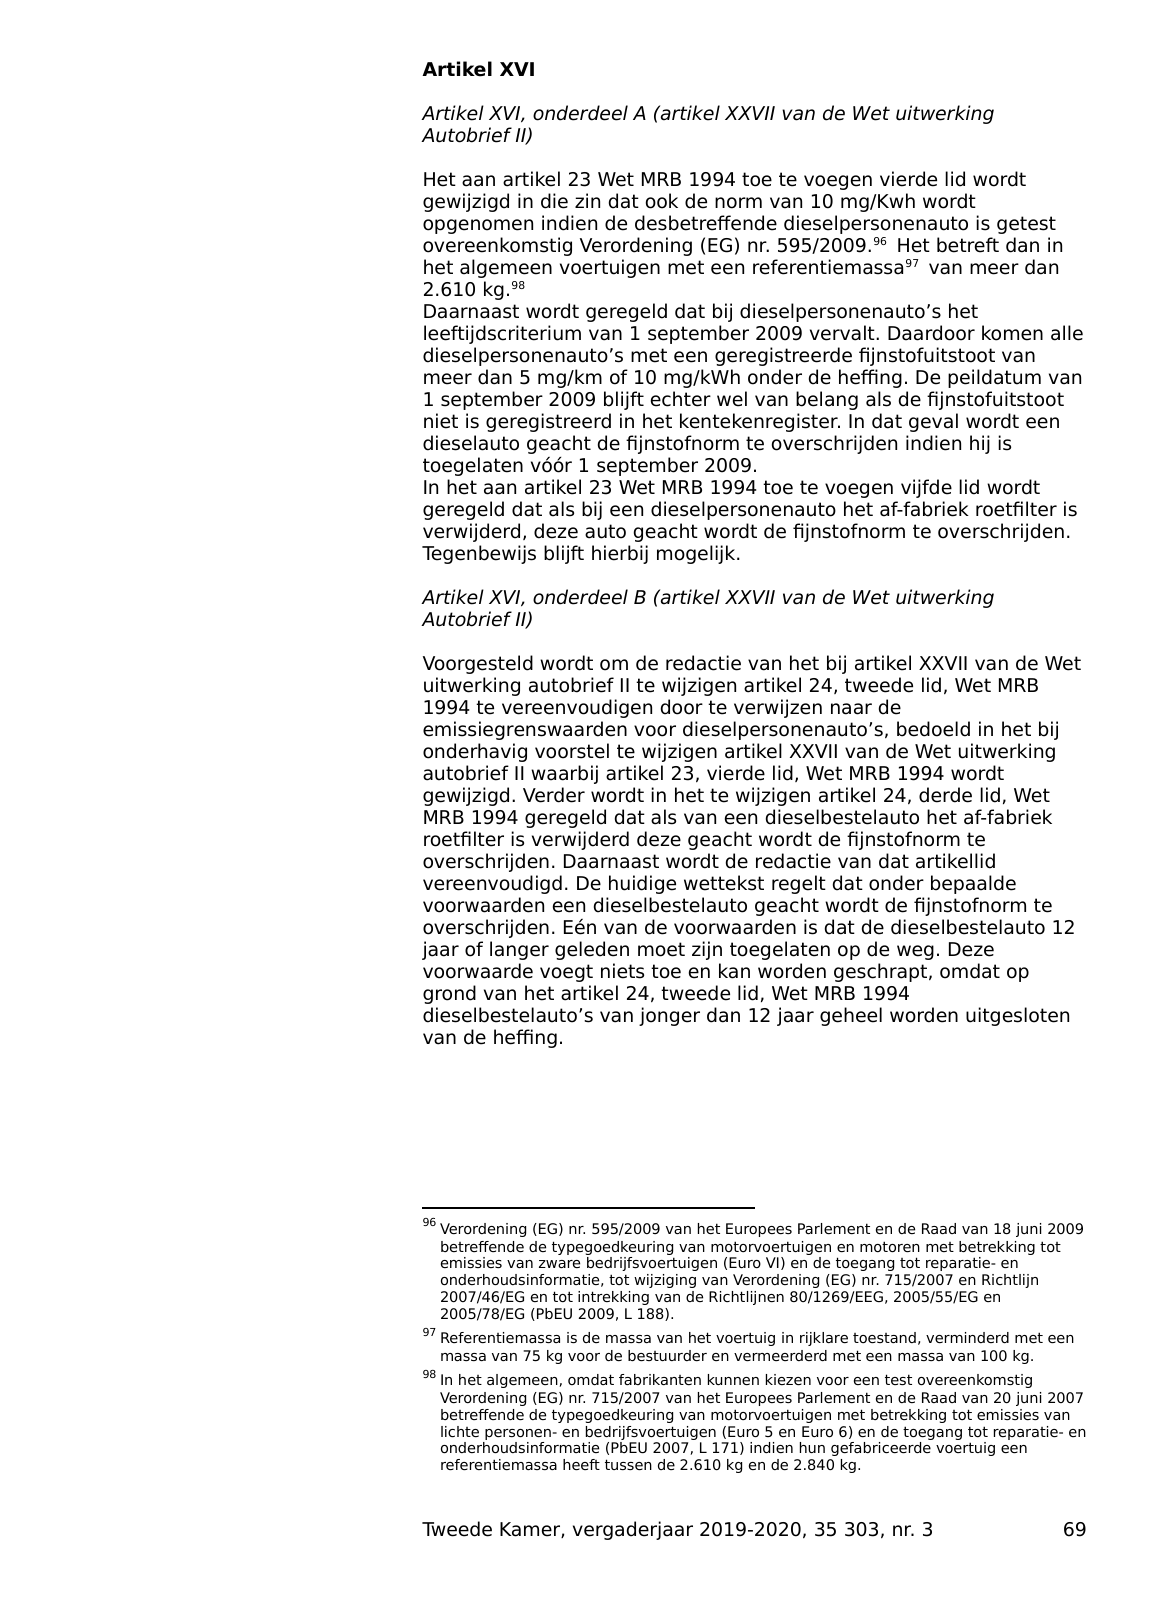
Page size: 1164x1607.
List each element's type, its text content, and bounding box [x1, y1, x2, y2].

text In het algemeen, omdat fabrikanten kunnen kiezen voor een test overeenkomstig Verordening (EG) nr. 715/2007 van het Europees Parlement en de Raad van 20 juni 2007 betreffende de typegoedkeuring van motorvoertuigen met betrekking tot emissies van lichte personen- en bedrijfsvoertuigen (Euro 5 en Euro 6) en de toegang tot reparatie- en onderhoudsinformatie (PbEU 2007, L 171) indien hun gefabriceerde voertuig een referentiemassa heeft tussen de 2.610 kg en de 2.840 kg. [422, 1368, 1087, 1474]
text In het aan artikel 23 Wet MRB 1994 toe te voegen vijfde lid wordt geregeld dat als bij een dieselpersonenauto het af-fabriek roetfilter is verwijderd, deze auto geacht wordt de fijnstofnorm te overschrijden. Tegenbewijs blijft hierbij mogelijk. [422, 477, 1087, 565]
subtitle Artikel XVI, onderdeel A (artikel XXVII van de Wet uitwerking Autobrief II) [422, 103, 1087, 147]
subtitle Artikel XVI, onderdeel B (artikel XXVII van de Wet uitwerking Autobrief II) [422, 587, 1087, 631]
text Referentiemassa is de massa van het voertuig in rijklare toestand, verminderd met een massa van 75 kg voor de bestuurder en vermeerderd met een massa van 100 kg. [422, 1326, 1087, 1365]
text Voorgesteld wordt om de redactie van het bij artikel XXVII van de Wet uitwerking autobrief II te wijzigen artikel 24, tweede lid, Wet MRB 1994 te vereenvoudigen door te verwijzen naar de emissiegrenswaarden voor dieselpersonenauto’s, bedoeld in het bij onderhavig voorstel te wijzigen artikel XXVII van de Wet uitwerking autobrief II waarbij artikel 23, vierde lid, Wet MRB 1994 wordt gewijzigd. Verder wordt in het te wijzigen artikel 24, derde lid, Wet MRB 1994 geregeld dat als van een dieselbestelauto het af-fabriek roetfilter is verwijderd deze geacht wordt de fijnstofnorm te overschrijden. Daarnaast wordt de redactie van dat artikellid vereenvoudigd. De huidige wettekst regelt dat onder bepaalde voorwaarden een dieselbestelauto geacht wordt de fijnstofnorm te overschrijden. Eén van de voorwaarden is dat de dieselbestelauto 12 jaar of langer geleden moet zijn toegelaten op de weg. Deze voorwaarde voegt niets toe en kan worden geschrapt, omdat op grond van het artikel 24, tweede lid, Wet MRB 1994 dieselbestelauto’s van jonger dan 12 jaar geheel worden uitgesloten van de heffing. [422, 653, 1087, 1049]
subtitle Artikel XVI [422, 59, 1087, 81]
text Verordening (EG) nr. 595/2009 van het Europees Parlement en de Raad van 18 juni 2009 betreffende de typegoedkeuring van motorvoertuigen en motoren met betrekking tot emissies van zware bedrijfsvoertuigen (Euro VI) en de toegang tot reparatie- en onderhoudsinformatie, tot wijziging van Verordening (EG) nr. 715/2007 en Richtlijn 2007/46/EG en tot intrekking van de Richtlijnen 80/1269/EEG, 2005/55/EG en 2005/78/EG (PbEU 2009, L 188). [422, 1217, 1087, 1323]
text Daarnaast wordt geregeld dat bij dieselpersonenauto’s het leeftijdscriterium van 1 september 2009 vervalt. Daardoor komen alle dieselpersonenauto’s met een geregistreerde fijnstofuitstoot van meer dan 5 mg/km of 10 mg/kWh onder de heffing. De peildatum van 1 september 2009 blijft echter wel van belang als de fijnstofuitstoot niet is geregistreerd in het kentekenregister. In dat geval wordt een dieselauto geacht de fijnstofnorm te overschrijden indien hij is toegelaten vóór 1 september 2009. [422, 301, 1087, 477]
text Het aan artikel 23 Wet MRB 1994 toe te voegen vierde lid wordt gewijzigd in die zin dat ook de norm van 10 mg/Kwh wordt opgenomen indien de desbetreffende dieselpersonenauto is getest overeenkomstig Verordening (EG) nr. 595/2009. Het betreft dan in het algemeen voertuigen met een referentiemassa van meer dan 2.610 kg. [422, 169, 1087, 301]
